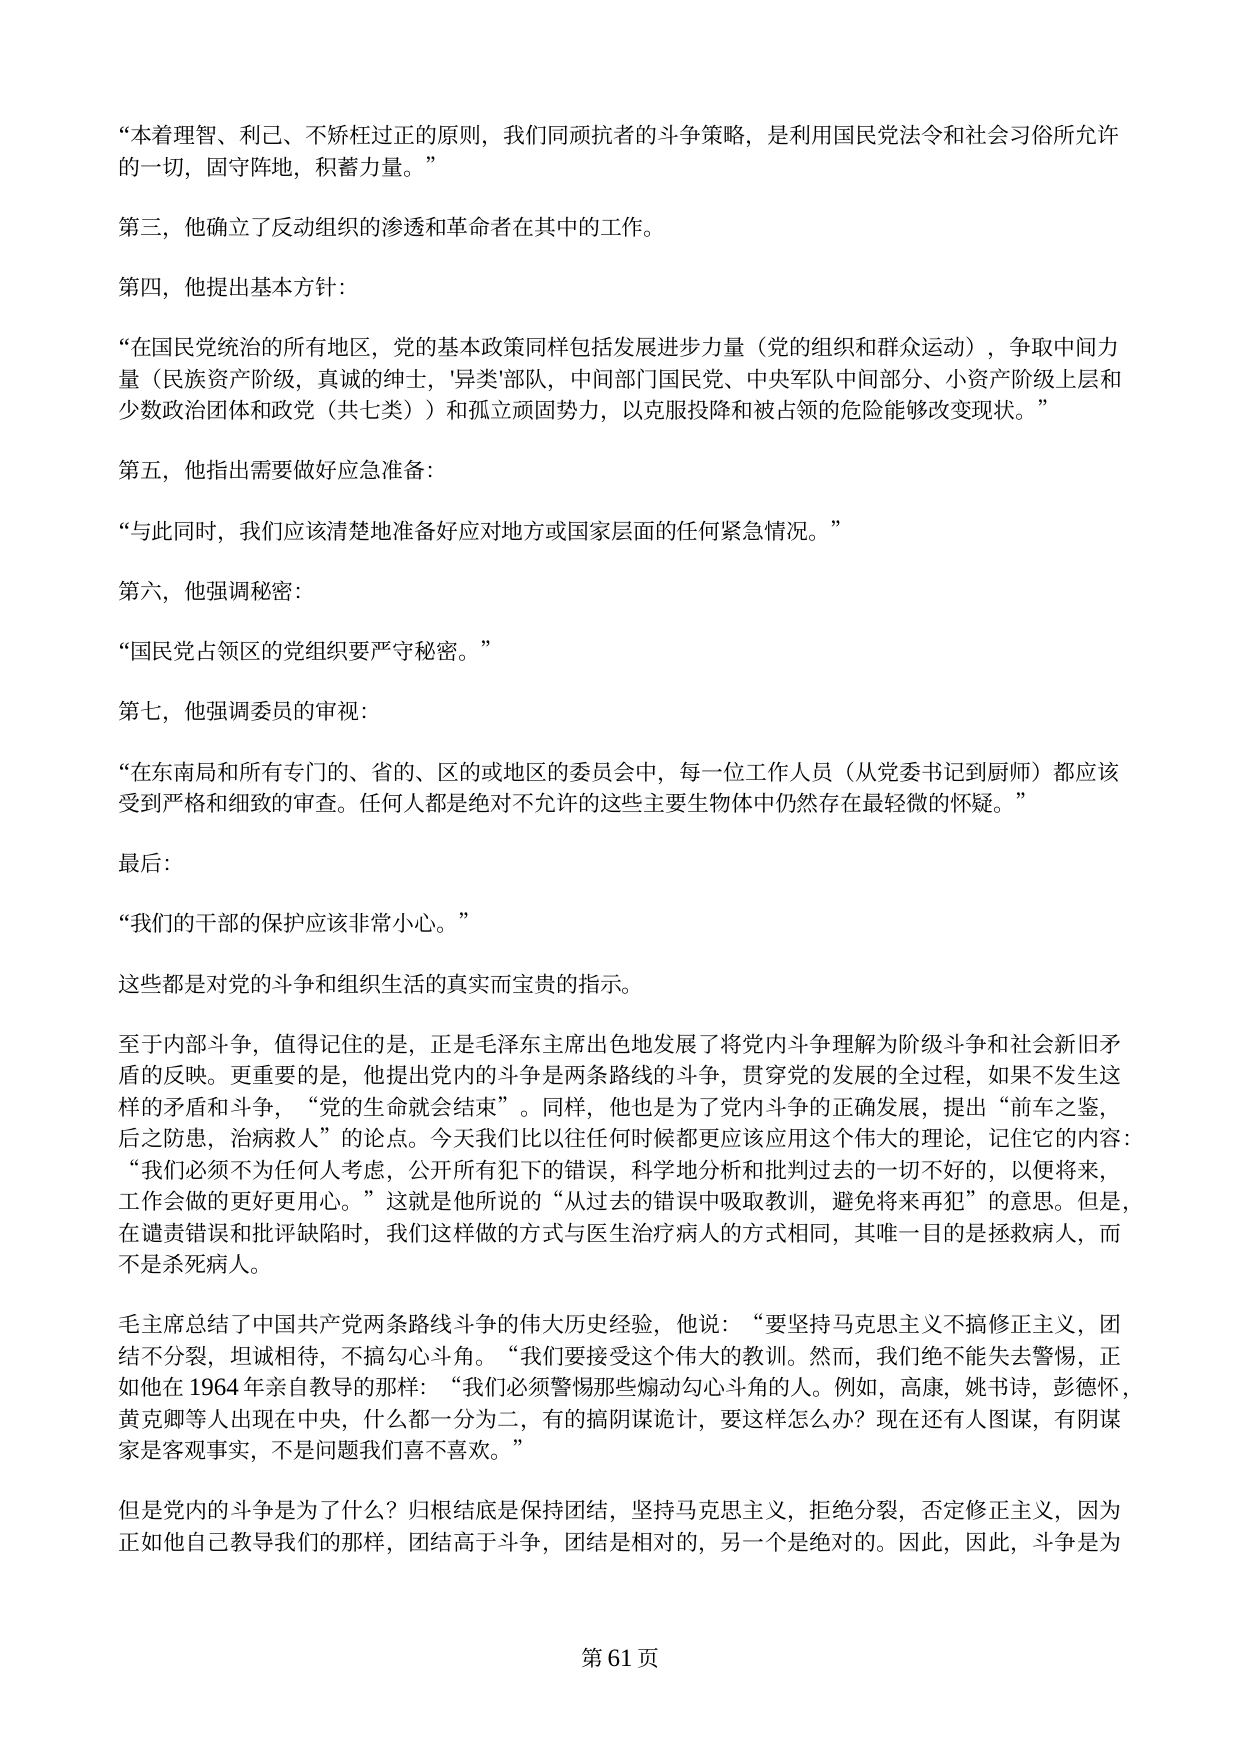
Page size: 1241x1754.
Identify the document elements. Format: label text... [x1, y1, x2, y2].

text 第五，他指出需要做好应急准备： [118, 454, 1122, 485]
text 第四，他提出基本方针： [118, 270, 1122, 302]
text 毛主席总结了中国共产党两条路线斗争的伟大历史经验，他说：“要坚持马克思主义不搞修正主义，团结不分裂，坦诚相待，不搞勾心斗角。“我们要接受这个伟大的教训。然而，我们绝不能失去警惕，正如他在1964年亲自教导的那样：“我们必须警惕那些煽动勾心斗角的人。例如，高康，姚书诗，彭德怀，黄克卿等人出现在中央，什么都一分为二，有的搞阴谋诡计，要这样怎么办？现在还有人图谋，有阴谋家是客观事实，不是问题我们喜不喜欢。” [118, 1307, 1122, 1465]
text “国民党占领区的党组织要严守秘密。” [118, 634, 1122, 666]
text 第三，他确立了反动组织的渗透和革命者在其中的工作。 [118, 210, 1122, 242]
text 第七，他强调委员的审视： [118, 694, 1122, 726]
text 最后： [118, 846, 1122, 878]
text “在国民党统治的所有地区，党的基本政策同样包括发展进步力量（党的组织和群众运动），争取中间力量（民族资产阶级，真诚的绅士，'异类'部队，中间部门国民党、中央军队中间部分、小资产阶级上层和少数政治团体和政党（共七类））和孤立顽固势力，以克服投降和被占领的危险能够改变现状。” [118, 331, 1122, 425]
text “本着理智、利己、不矫枉过正的原则，我们同顽抗者的斗争策略，是利用国民党法令和社会习俗所允许的一切，固守阵地，积蓄力量。” [118, 118, 1122, 181]
text “我们的干部的保护应该非常小心。” [118, 907, 1122, 938]
text 第六，他强调秘密： [118, 574, 1122, 606]
text 这些都是对党的斗争和组织生活的真实而宝贵的指示。 [118, 967, 1122, 998]
text 但是党内的斗争是为了什么？归根结底是保持团结，坚持马克思主义，拒绝分裂，否定修正主义，因为正如他自己教导我们的那样，团结高于斗争，团结是相对的，另一个是绝对的。因此，因此，斗争是为 [118, 1493, 1122, 1556]
text “与此同时，我们应该清楚地准备好应对地方或国家层面的任何紧急情况。” [118, 514, 1122, 545]
text “在东南局和所有专门的、省的、区的或地区的委员会中，每一位工作人员（从党委书记到厨师）都应该受到严格和细致的审查。任何人都是绝对不允许的这些主要生物体中仍然存在最轻微的怀疑。” [118, 755, 1122, 818]
text 至于内部斗争，值得记住的是，正是毛泽东主席出色地发展了将党内斗争理解为阶级斗争和社会新旧矛盾的反映。更重要的是，他提出党内的斗争是两条路线的斗争，贯穿党的发展的全过程，如果不发生这样的矛盾和斗争，“党的生命就会结束”。同样，他也是为了党内斗争的正确发展，提出“前车之鉴，后之防患，治病救人”的论点。今天我们比以往任何时候都更应该应用这个伟大的理论，记住它的内容：“我们必须不为任何人考虑，公开所有犯下的错误，科学地分析和批判过去的一切不好的，以便将来，工作会做的更好更用心。”这就是他所说的“从过去的错误中吸取教训，避免将来再犯”的意思。但是，在谴责错误和批评缺陷时，我们这样做的方式与医生治疗病人的方式相同，其唯一目的是拯救病人，而不是杀死病人。 [118, 1027, 1122, 1279]
